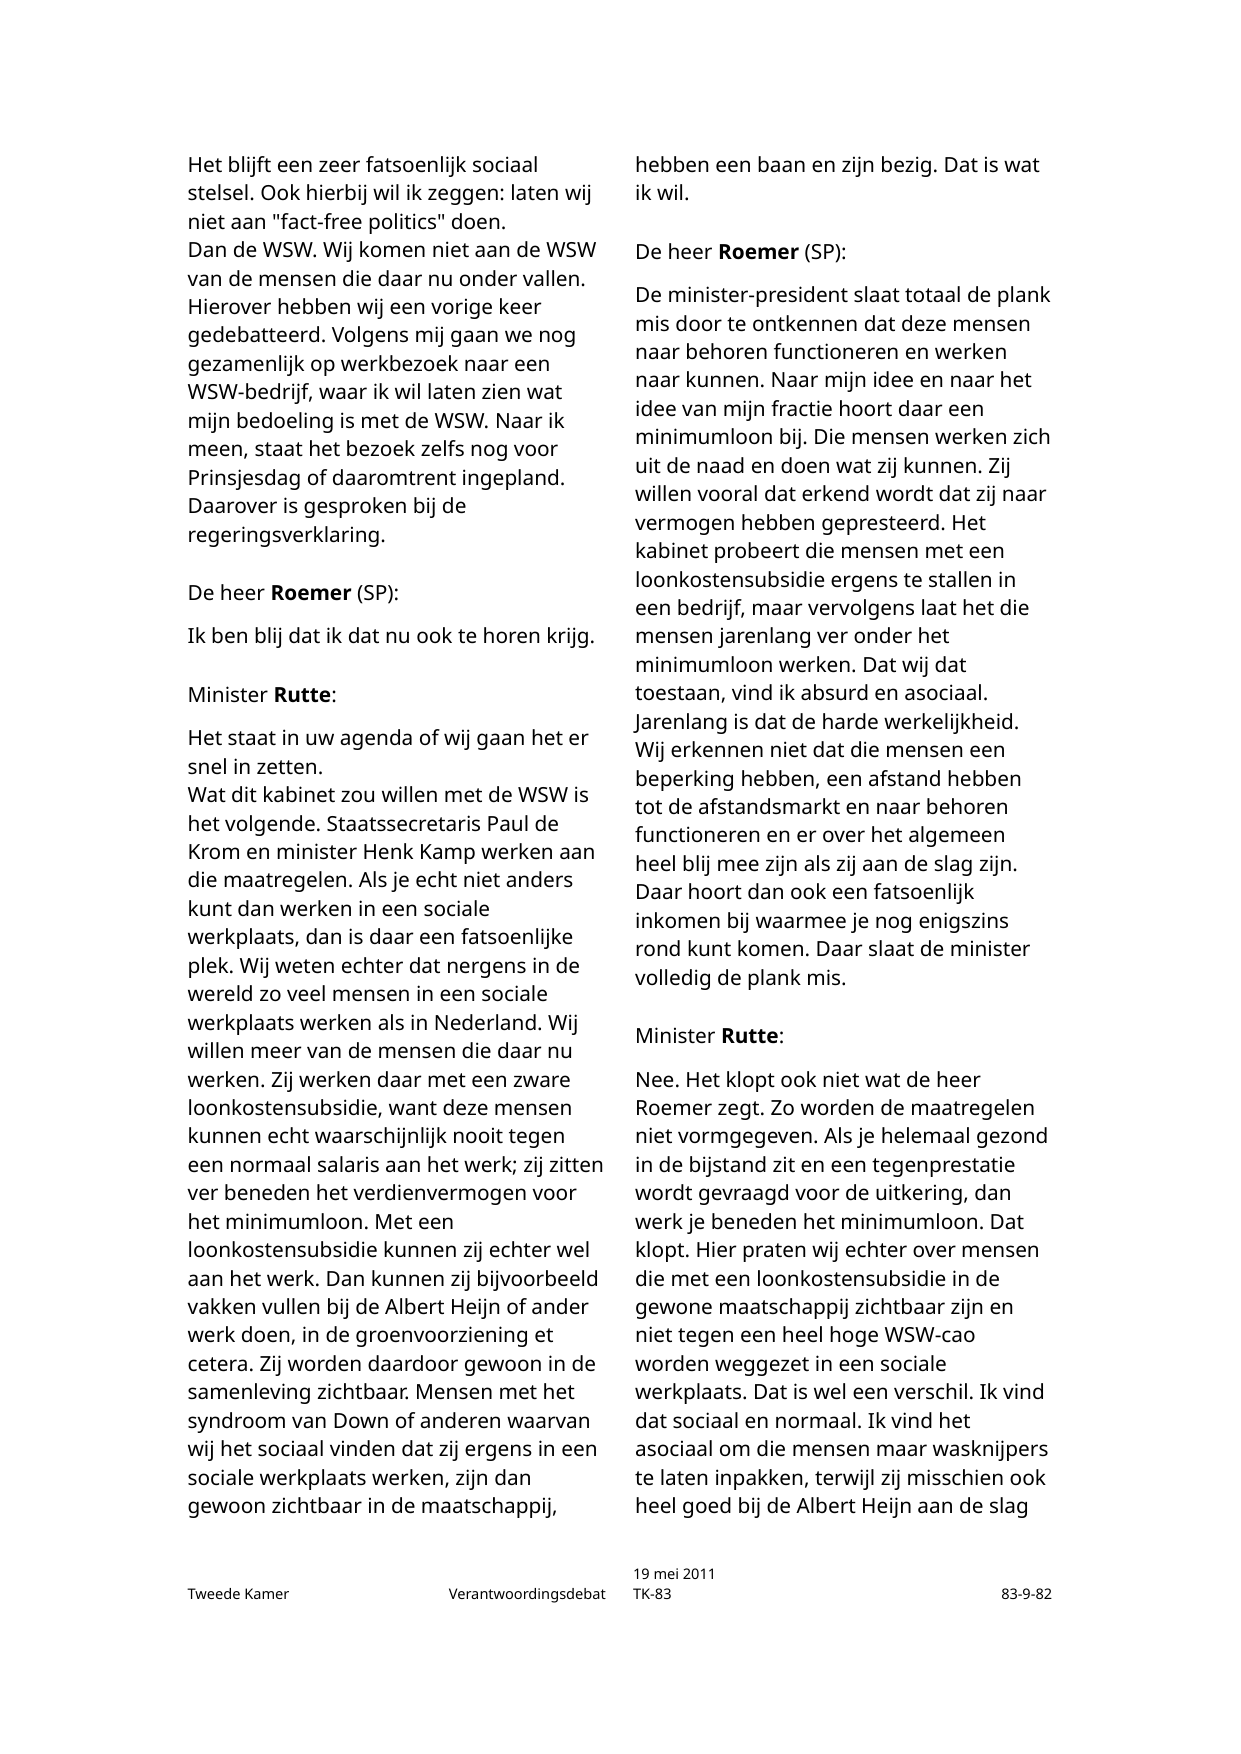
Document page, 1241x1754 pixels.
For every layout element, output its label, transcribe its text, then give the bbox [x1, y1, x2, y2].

text hebben een baan en zijn bezig. Dat is wat ik wil. [635, 150, 1053, 207]
text Nee. Het klopt ook niet wat de heer Roemer zegt. Zo worden de maatregelen niet vormgegeven. Als je helemaal gezond in de bijstand zit en een tegenprestatie wordt gevraagd voor de uitkering, dan werk je beneden het minimumloon. Dat klopt. Hier praten wij echter over mensen die met een loonkostensubsidie in de gewone maatschappij zichtbaar zijn en niet tegen een heel hoge WSW-cao worden weggezet in een sociale werkplaats. Dat is wel een verschil. Ik vind dat sociaal en normaal. Ik vind het asociaal om die mensen maar wasknijpers te laten inpakken, terwijl zij misschien ook heel goed bij de Albert Heijn aan de slag [635, 1065, 1053, 1520]
text Minister Rutte: [187, 680, 605, 708]
text Dan de WSW. Wij komen niet aan de WSW van de mensen die daar nu onder vallen. Hierover hebben wij een vorige keer gedebatteerd. Volgens mij gaan we nog gezamenlijk op werkbezoek naar een WSW-bedrijf, waar ik wil laten zien wat mijn bedoeling is met de WSW. Naar ik meen, staat het bezoek zelfs nog voor Prinsjesdag of daaromtrent ingepland. Daarover is gesproken bij de regeringsverklaring. [187, 235, 605, 548]
text Het staat in uw agenda of wij gaan het er snel in zetten. [187, 723, 605, 780]
text De heer Roemer (SP): [187, 578, 605, 607]
text De heer Roemer (SP): [635, 237, 1053, 265]
text Ik ben blij dat ik dat nu ook te horen krijg. [187, 622, 605, 650]
text Minister Rutte: [635, 1021, 1053, 1050]
text Wat dit kabinet zou willen met de WSW is het volgende. Staatssecretaris Paul de Krom en minister Henk Kamp werken aan die maatregelen. Als je echt niet anders kunt dan werken in een sociale werkplaats, dan is daar een fatsoenlijke plek. Wij weten echter dat nergens in de wereld zo veel mensen in een sociale werkplaats werken als in Nederland. Wij willen meer van de mensen die daar nu werken. Zij werken daar met een zware loonkostensubsidie, want deze mensen kunnen echt waarschijnlijk nooit tegen een normaal salaris aan het werk; zij zitten ver beneden het verdienvermogen voor het minimumloon. Met een loonkostensubsidie kunnen zij echter wel aan het werk. Dan kunnen zij bijvoorbeeld vakken vullen bij de Albert Heijn of ander werk doen, in de groenvoorziening et cetera. Zij worden daardoor gewoon in de samenleving zichtbaar. Mensen met het syndroom van Down of anderen waarvan wij het sociaal vinden dat zij ergens in een sociale werkplaats werken, zijn dan gewoon zichtbaar in de maatschappij, [187, 780, 605, 1520]
text De minister-president slaat totaal de plank mis door te ontkennen dat deze mensen naar behoren functioneren en werken naar kunnen. Naar mijn idee en naar het idee van mijn fractie hoort daar een minimumloon bij. Die mensen werken zich uit de naad en doen wat zij kunnen. Zij willen vooral dat erkend wordt dat zij naar vermogen hebben gepresteerd. Het kabinet probeert die mensen met een loonkostensubsidie ergens te stallen in een bedrijf, maar vervolgens laat het die mensen jarenlang ver onder het minimumloon werken. Dat wij dat toestaan, vind ik absurd en asociaal. Jarenlang is dat de harde werkelijkheid. Wij erkennen niet dat die mensen een beperking hebben, een afstand hebben tot de afstandsmarkt en naar behoren functioneren en er over het algemeen heel blij mee zijn als zij aan de slag zijn. Daar hoort dan ook een fatsoenlijk inkomen bij waarmee je nog enigszins rond kunt komen. Daar slaat de minister volledig de plank mis. [635, 280, 1053, 991]
text Het blijft een zeer fatsoenlijk sociaal stelsel. Ook hierbij wil ik zeggen: laten wij niet aan "fact-free politics" doen. [187, 150, 605, 235]
